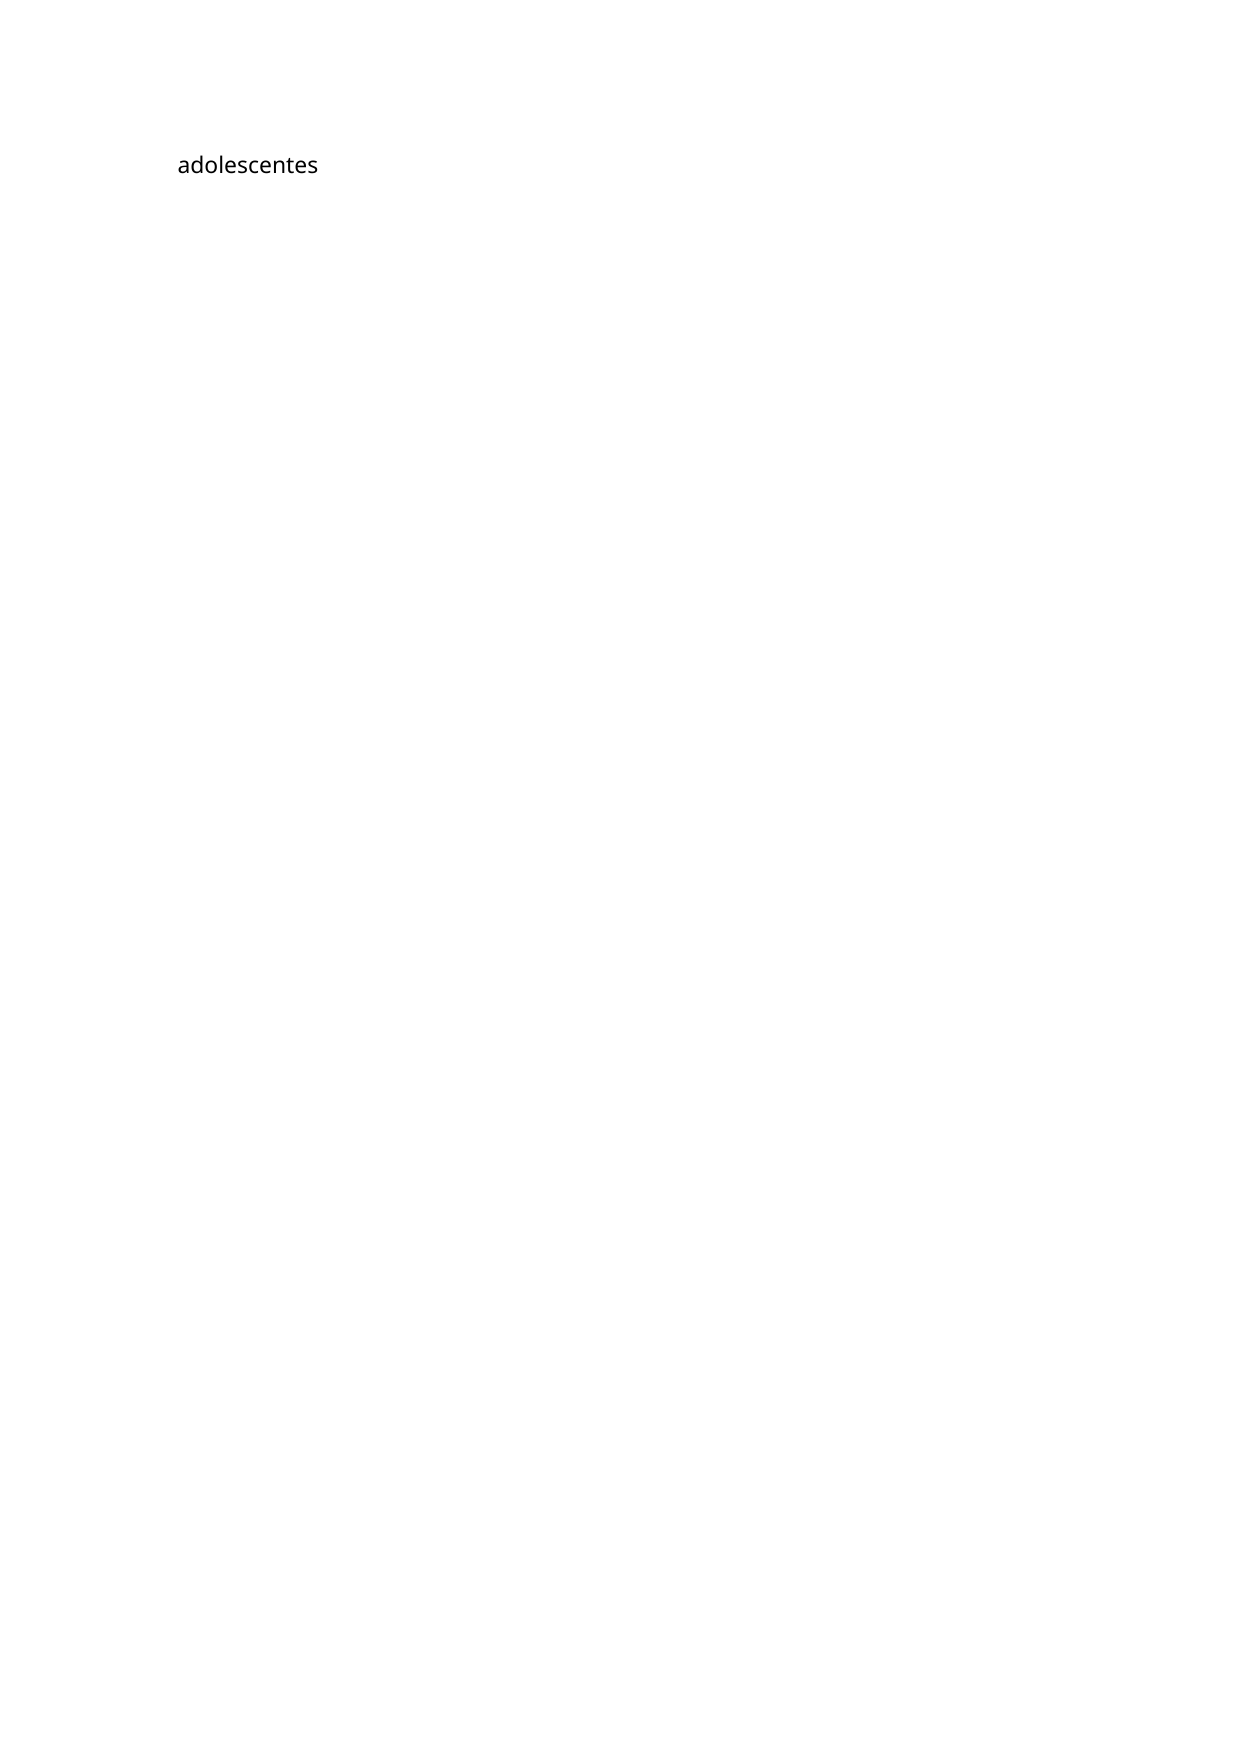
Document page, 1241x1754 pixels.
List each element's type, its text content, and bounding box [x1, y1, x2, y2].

text adolescentes [177, 149, 1063, 181]
